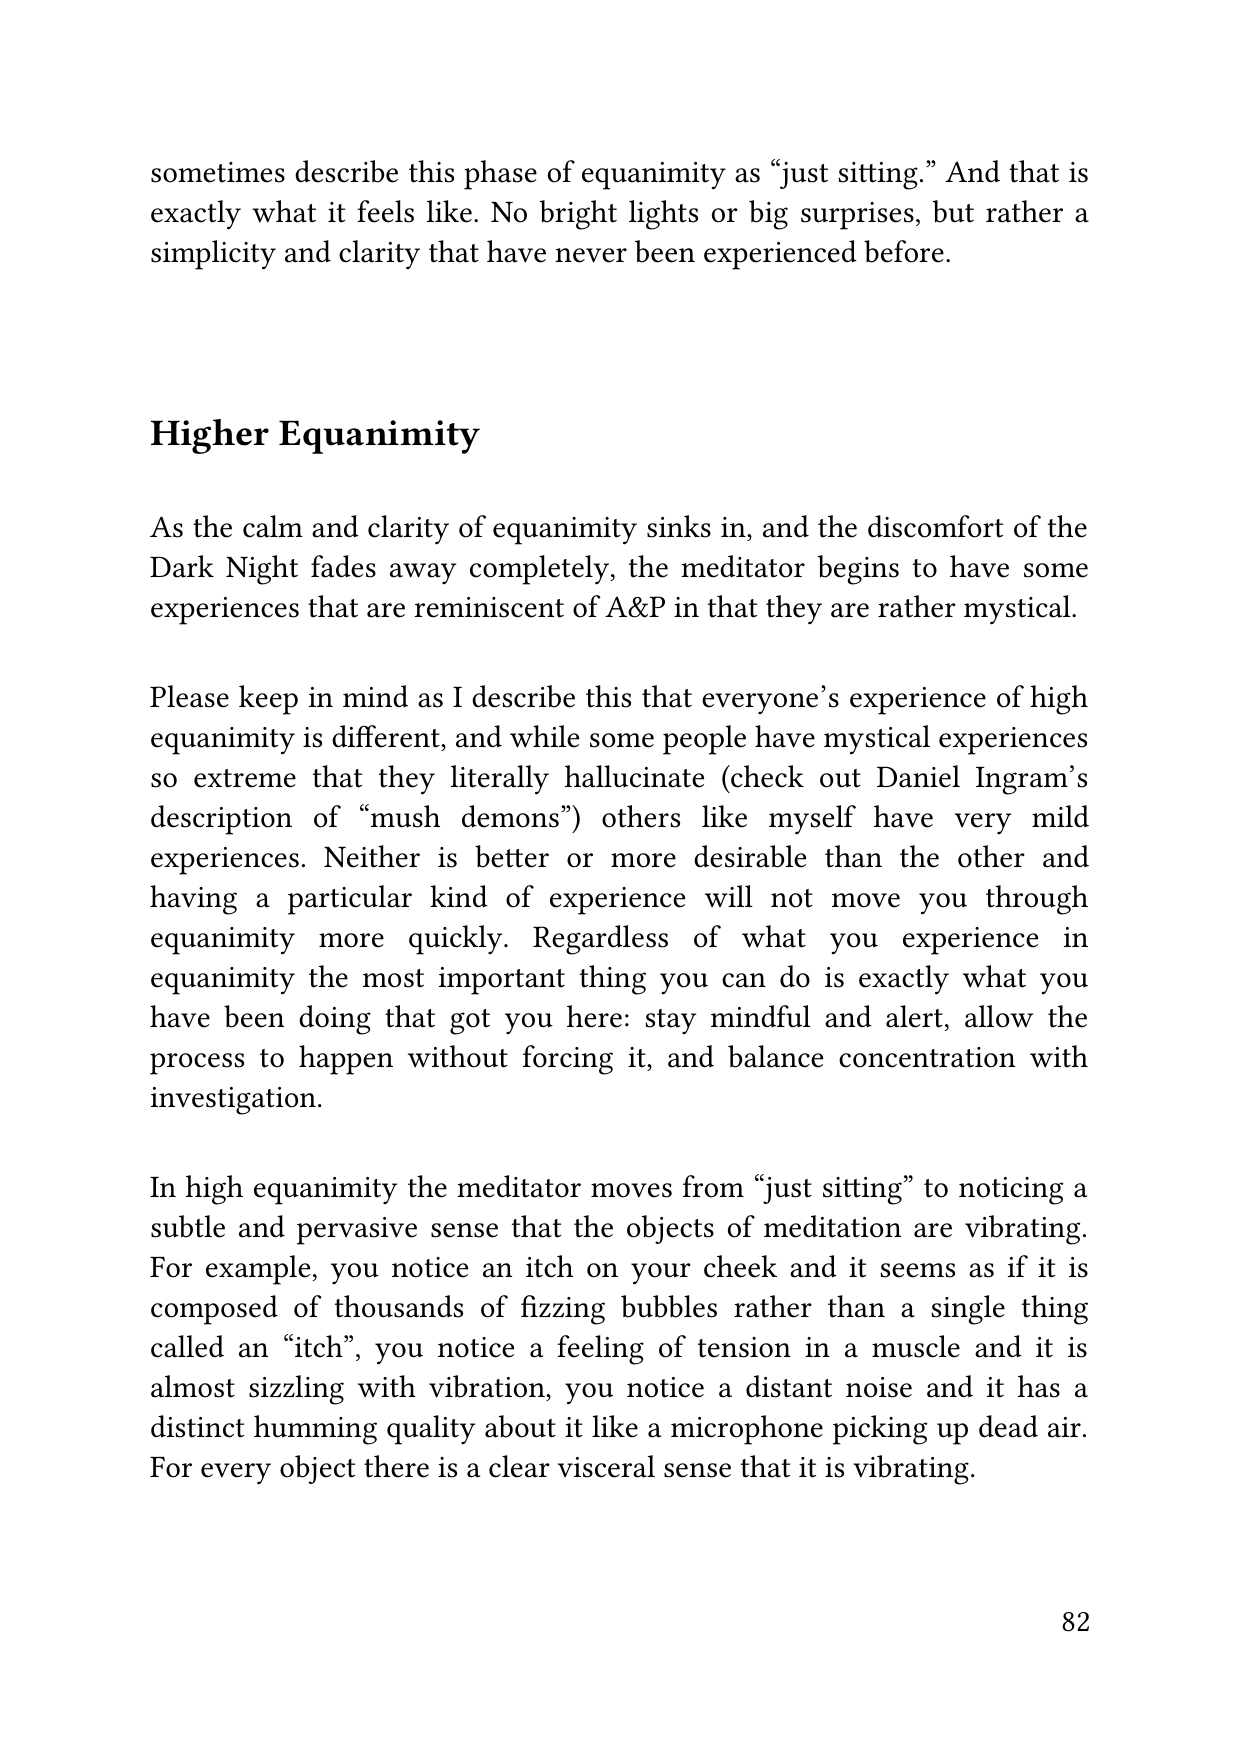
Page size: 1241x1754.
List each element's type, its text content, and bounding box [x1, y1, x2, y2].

text As the calm and clarity of equanimity sinks in, and the discomfort of the Dark Night fades away completely, the meditator begins to have some experiences that are reminiscent of A&P in that they are rather mystical. [150, 505, 1090, 625]
text sometimes describe this phase of equanimity as “just sitting.” And that is exactly what it feels like. No bright lights or big surprises, but rather a simplicity and clarity that have never been experienced before. [150, 150, 1090, 270]
text In high equanimity the meditator moves from “just sitting” to noticing a subtle and pervasive sense that the objects of meditation are vibrating. For example, you notice an itch on your cheek and it seems as if it is composed of thousands of fizzing bubbles rather than a single thing called an “itch”, you notice a feeling of tension in a muscle and it is almost sizzling with vibration, you notice a distant noise and it has a distinct humming quality about it like a microphone picking up dead air. For every object there is a clear visceral sense that it is vibrating. [150, 1165, 1090, 1485]
text Please keep in mind as I describe this that everyone’s experience of high equanimity is different, and while some people have mystical experiences so extreme that they literally hallucinate (check out Daniel Ingram’s description of “mush demons”) others like myself have very mild experiences. Neither is better or more desirable than the other and having a particular kind of experience will not move you through equanimity more quickly. Regardless of what you experience in equanimity the most important thing you can do is exactly what you have been doing that got you here: stay mindful and alert, allow the process to happen without forcing it, and balance concentration with investigation. [150, 675, 1090, 1115]
subtitle Higher Equanimity [150, 410, 1090, 455]
